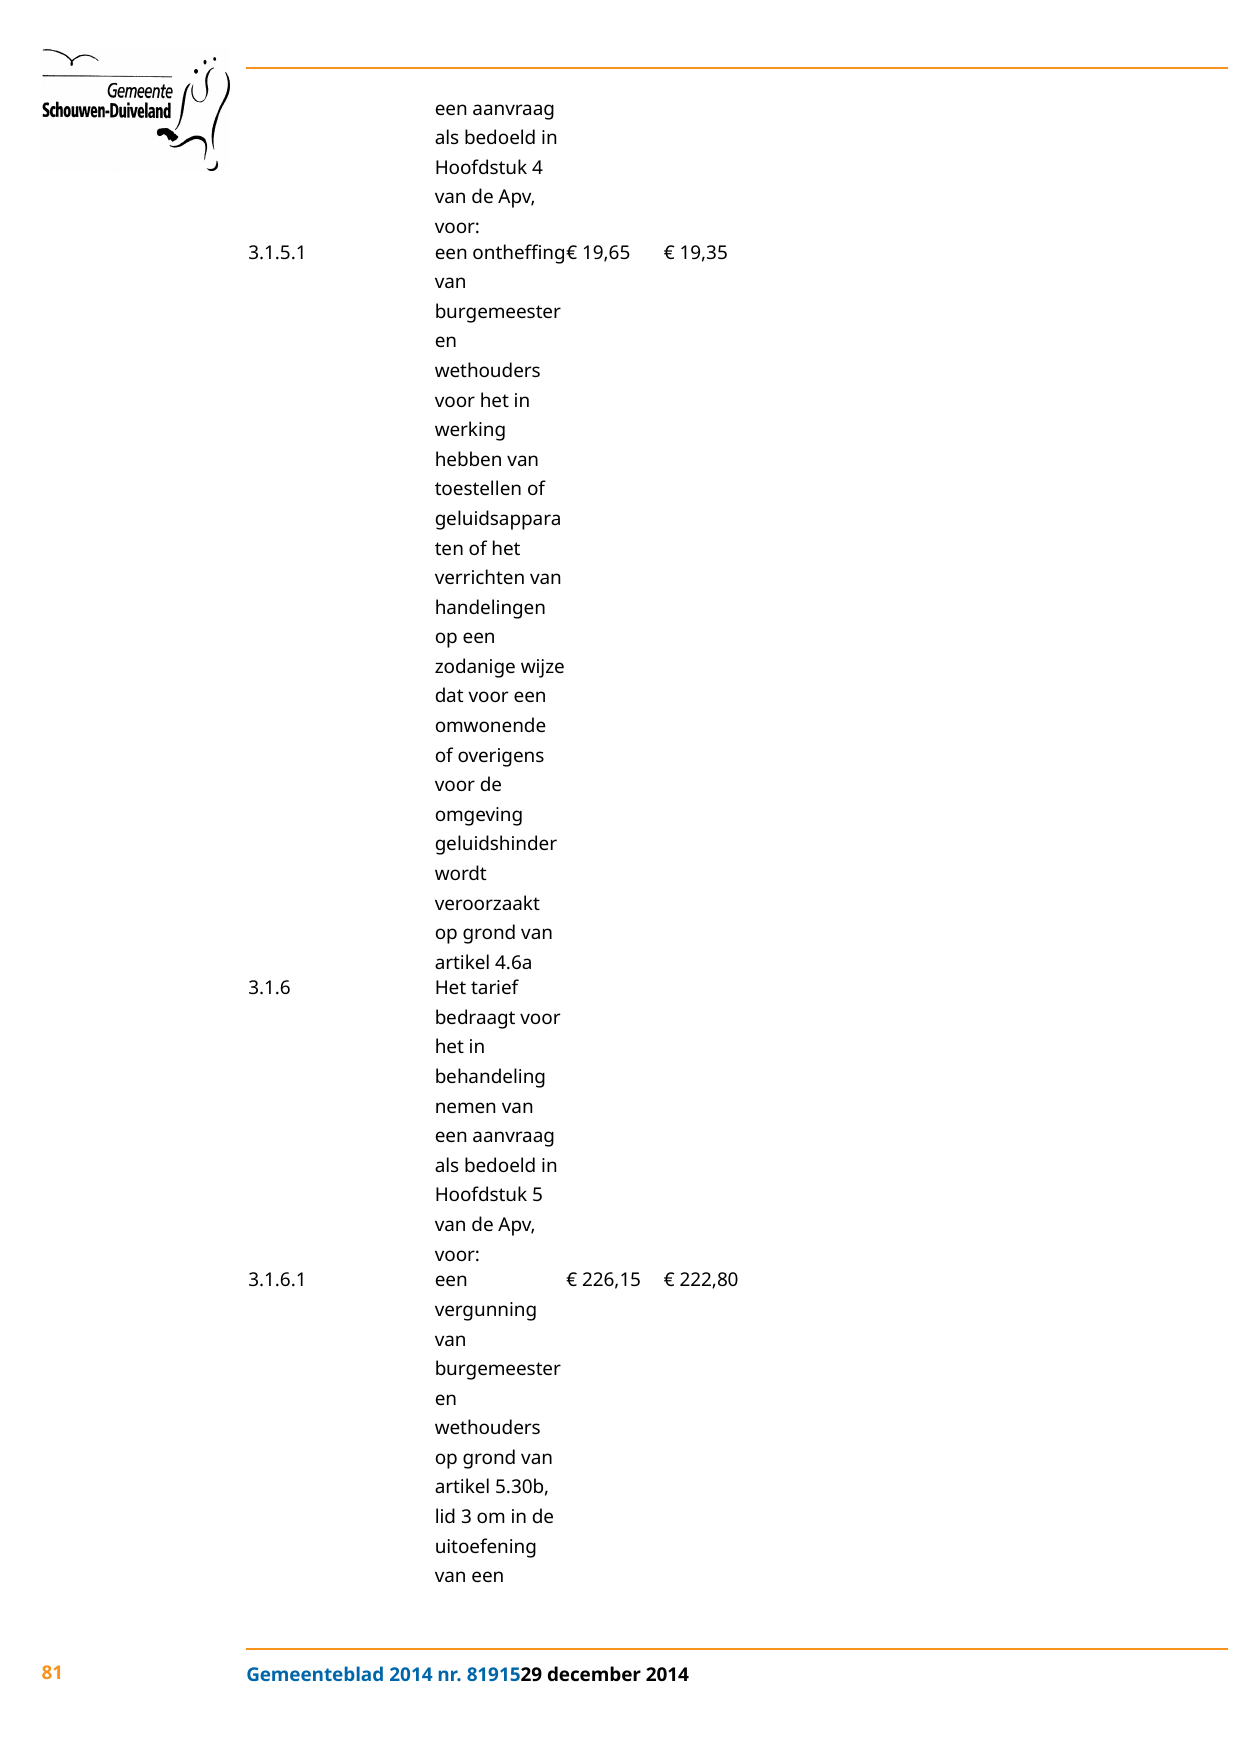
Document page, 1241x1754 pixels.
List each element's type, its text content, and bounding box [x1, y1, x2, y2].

table_cell € 19,65 [566, 239, 664, 974]
table_cell [248, 95, 434, 239]
table_cell [956, 1267, 1054, 1588]
table_cell [1054, 1267, 1152, 1588]
table_cell een aanvraag als bedoeld in Hoofdstuk 4 van de Apv, voor: [435, 95, 566, 239]
table_cell [859, 1267, 956, 1588]
table_cell 3.1.5.1 [248, 239, 434, 974]
picture [41, 47, 231, 172]
table_cell 3.1.6 [248, 975, 434, 1267]
table_cell € 226,15 [566, 1267, 664, 1588]
table_cell [761, 95, 859, 239]
table_cell [566, 975, 664, 1267]
table_cell een ontheffing van burgemeester en wethouders voor het in werking hebben van toestellen of geluidsapparaten of het verrichten van handelingen op een zodanige wijze dat voor een omwonende of overigens voor de omgeving geluidshinder wordt veroorzaakt op grond van artikel 4.6a [435, 239, 566, 974]
table_cell [956, 239, 1054, 974]
table_cell € 222,80 [664, 1267, 761, 1588]
table_cell [1054, 95, 1152, 239]
table_cell [566, 95, 664, 239]
table_cell [859, 95, 956, 239]
table_cell [859, 975, 956, 1267]
table_cell een vergunning van burgemeester en wethouders op grond van artikel 5.30b, lid 3 om in de uitoefening van een [435, 1267, 566, 1588]
table_cell [1054, 239, 1152, 974]
table_cell [761, 239, 859, 974]
table_cell [664, 975, 761, 1267]
table_cell [859, 239, 956, 974]
table_cell [1054, 975, 1152, 1267]
table_cell [761, 1267, 859, 1588]
table_cell [761, 975, 859, 1267]
table_cell [664, 95, 761, 239]
table_cell 3.1.6.1 [248, 1267, 434, 1588]
table_cell [956, 95, 1054, 239]
table_cell Het tarief bedraagt voor het in behandeling nemen van een aanvraag als bedoeld in Hoofdstuk 5 van de Apv, voor: [435, 975, 566, 1267]
table_cell € 19,35 [664, 239, 761, 974]
table_cell [956, 975, 1054, 1267]
